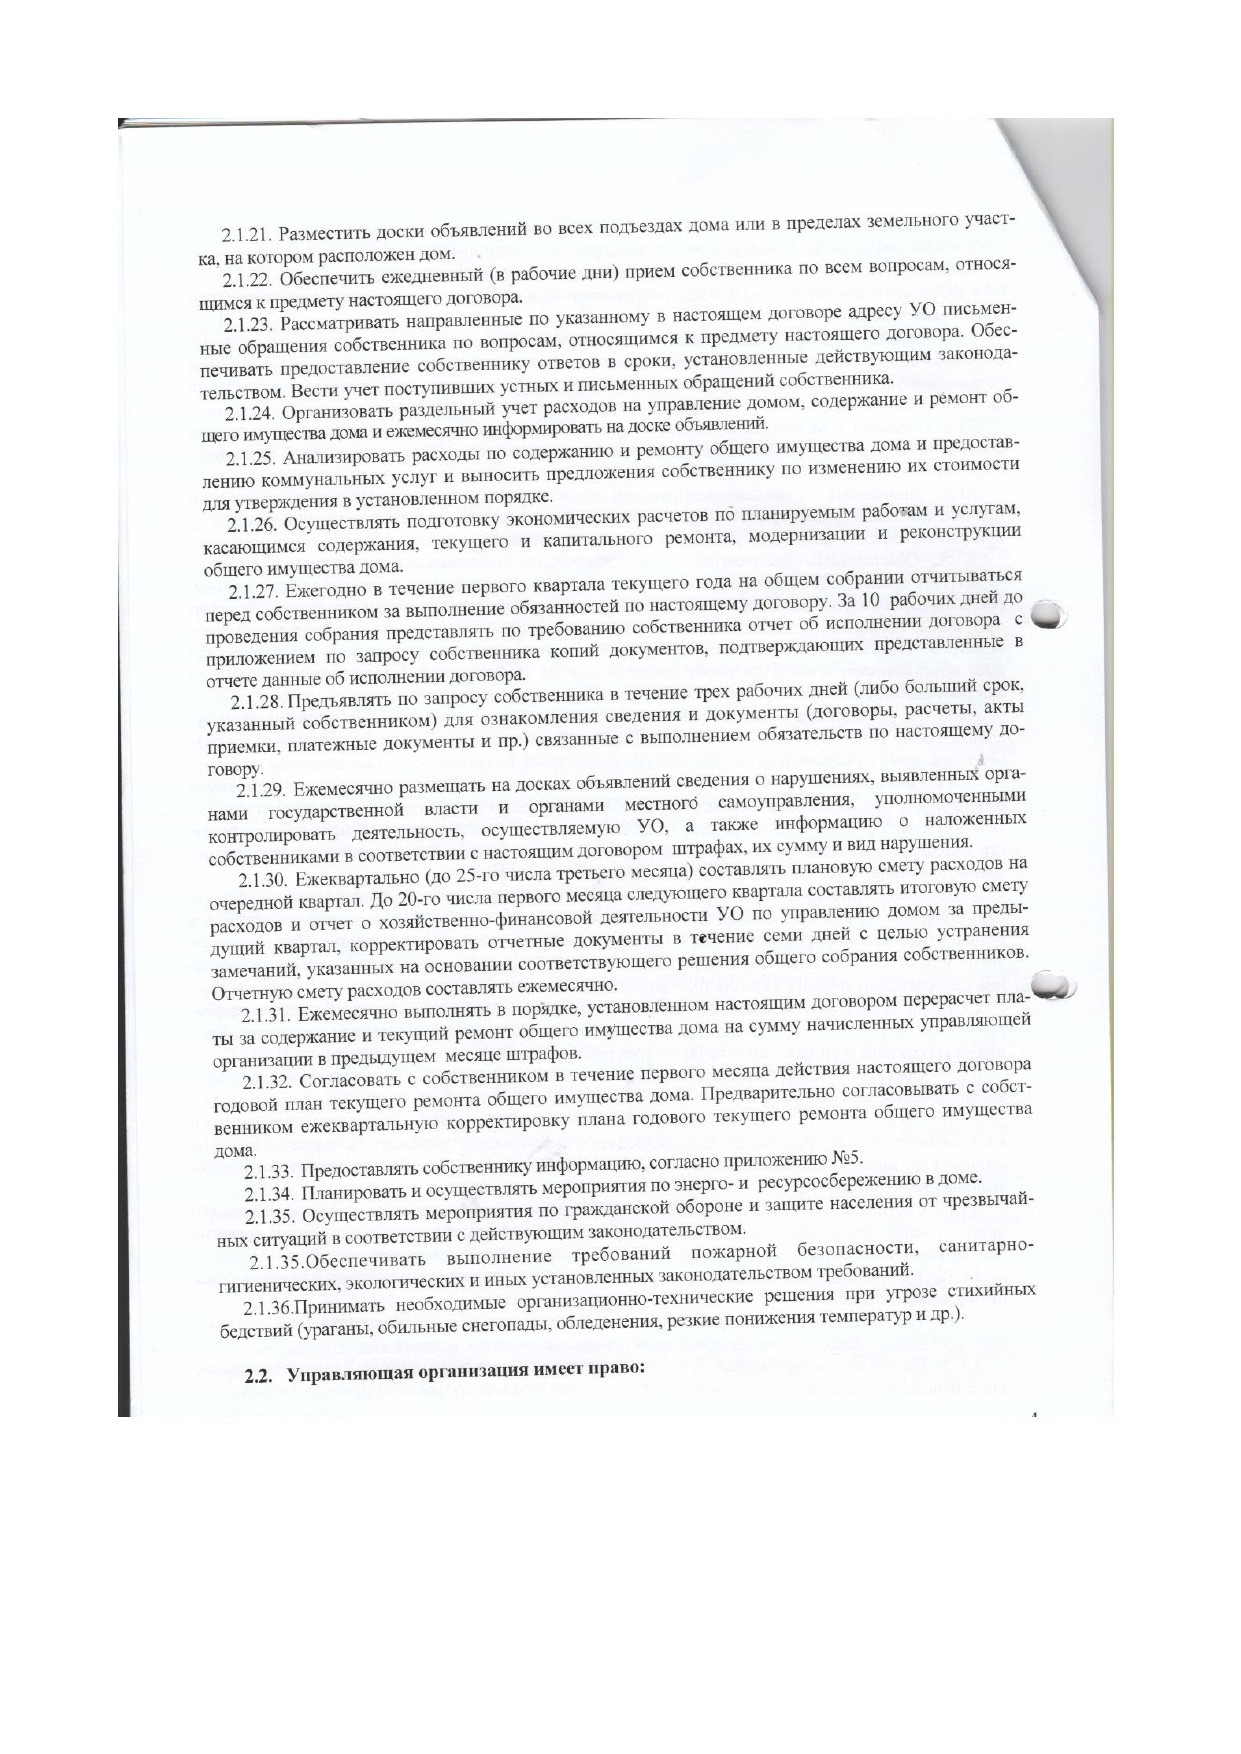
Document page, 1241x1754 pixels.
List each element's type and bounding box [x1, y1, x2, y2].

picture [118, 118, 1123, 1417]
